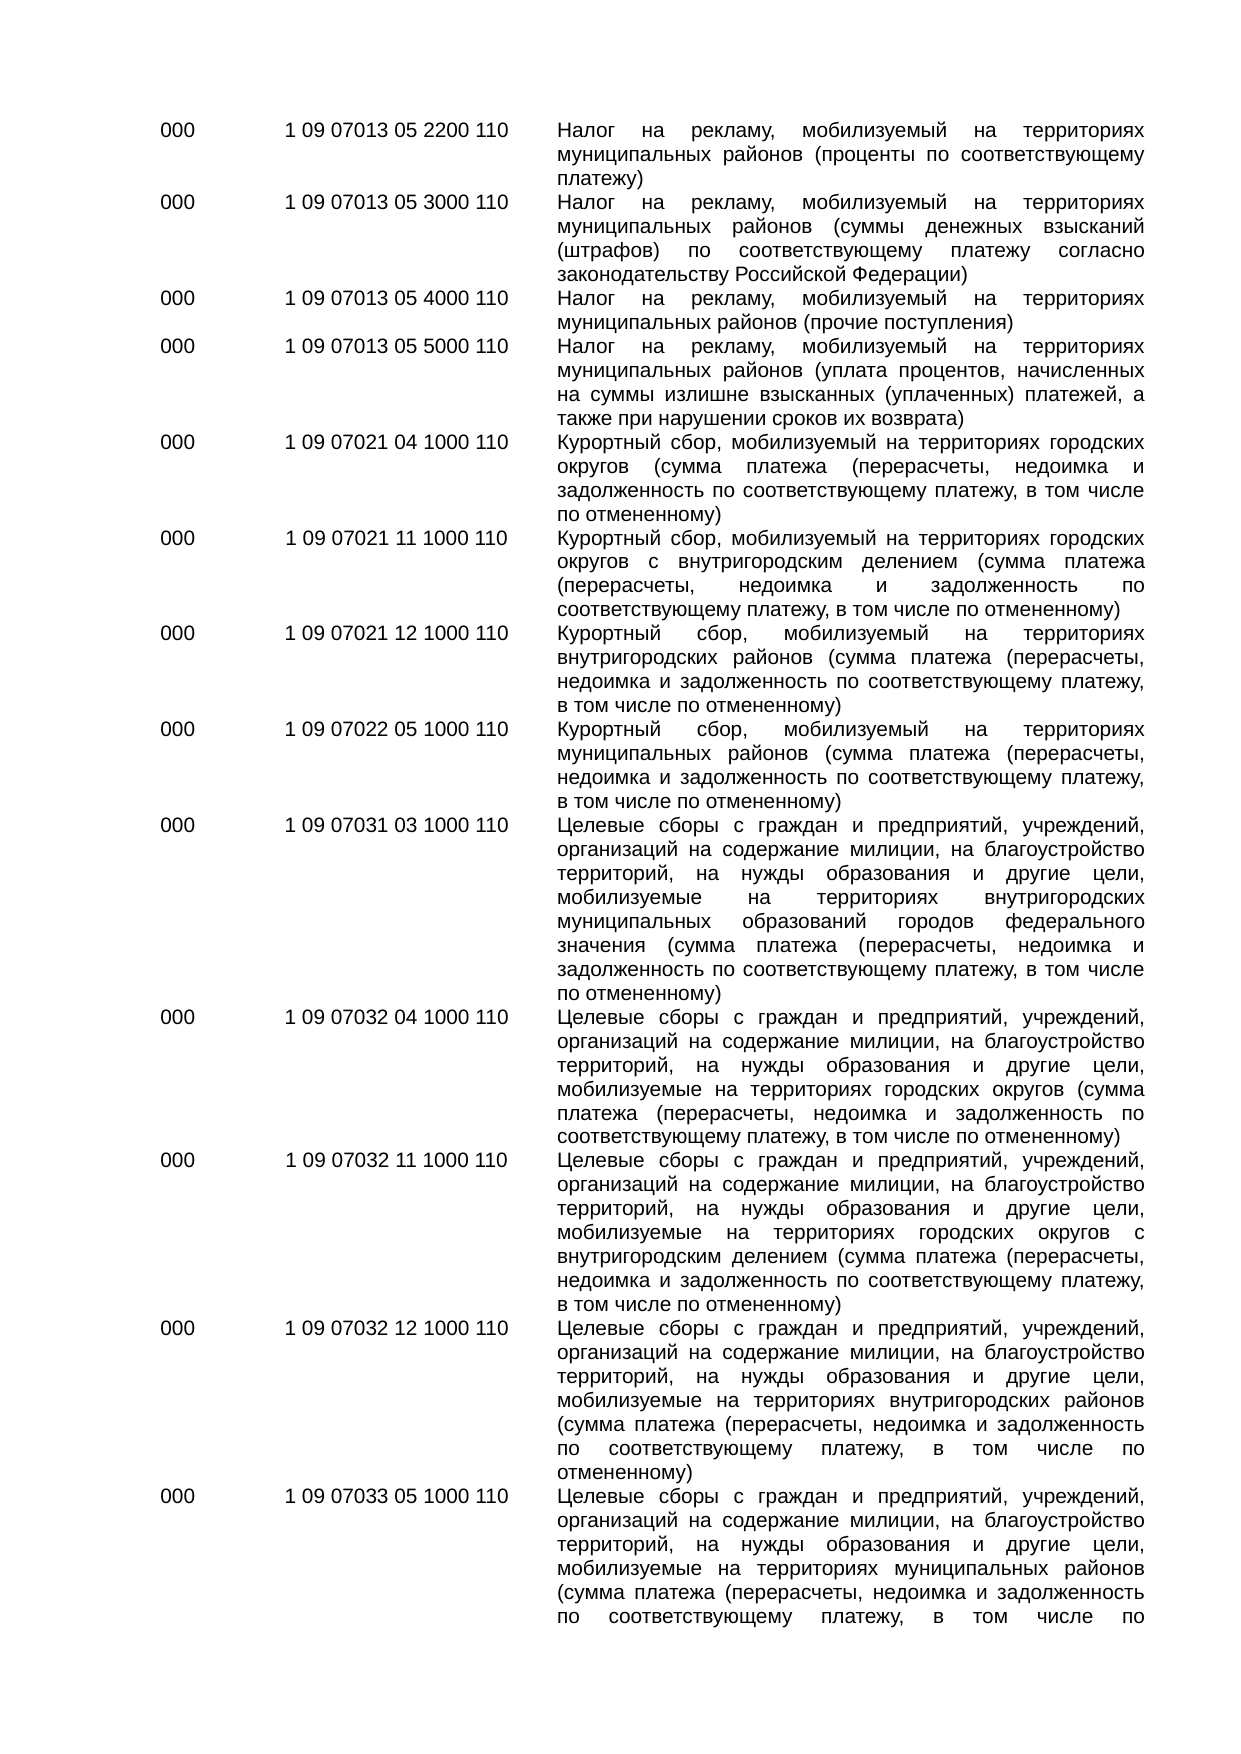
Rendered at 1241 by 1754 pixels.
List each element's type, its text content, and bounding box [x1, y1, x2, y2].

table_cell 000 [118, 621, 237, 717]
table_cell 000 [118, 813, 237, 1004]
table_cell 1 09 07013 05 5000 110 [237, 334, 556, 429]
table_cell 1 09 07032 12 1000 110 [237, 1316, 556, 1484]
table_cell 1 09 07021 11 1000 110 [237, 525, 556, 621]
table_cell 1 09 07021 12 1000 110 [237, 621, 556, 717]
table_cell 1 09 07013 05 4000 110 [237, 286, 556, 334]
table_cell 000 [118, 430, 237, 525]
table_cell 000 [118, 190, 237, 286]
table_cell Целевые сборы с граждан и предприятий, учреждений, организаций на содержание милиции, на благоустройство территорий, на нужды образования и другие цели, мобилизуемые на территориях внутригородских муниципальных образований городов федерального значения (сумма платежа (перерасчеты, недоимка и задолженность по соответствующему платежу, в том числе по отмененному) [556, 813, 1146, 1004]
table_cell 000 [118, 118, 237, 190]
table_cell 000 [118, 525, 237, 621]
table_cell 1 09 07032 04 1000 110 [237, 1005, 556, 1148]
table_cell 000 [118, 1316, 237, 1484]
table_cell Налог на рекламу, мобилизуемый на территориях муниципальных районов (прочие поступления) [556, 286, 1146, 334]
table_cell 1 09 07013 05 2200 110 [237, 118, 556, 190]
table_cell 1 09 07013 05 3000 110 [237, 190, 556, 286]
table_cell Целевые сборы с граждан и предприятий, учреждений, организаций на содержание милиции, на благоустройство территорий, на нужды образования и другие цели, мобилизуемые на территориях городских округов (сумма платежа (перерасчеты, недоимка и задолженность по соответствующему платежу, в том числе по отмененному) [556, 1005, 1146, 1148]
table_cell 1 09 07022 05 1000 110 [237, 717, 556, 813]
table_cell Курортный сбор, мобилизуемый на территориях городских округов (сумма платежа (перерасчеты, недоимка и задолженность по соответствующему платежу, в том числе по отмененному) [556, 430, 1146, 525]
table_cell 000 [118, 1005, 237, 1148]
table_cell Курортный сбор, мобилизуемый на территориях городских округов с внутригородским делением (сумма платежа (перерасчеты, недоимка и задолженность по соответствующему платежу, в том числе по отмененному) [556, 525, 1146, 621]
table_cell Налог на рекламу, мобилизуемый на территориях муниципальных районов (уплата процентов, начисленных на суммы излишне взысканных (уплаченных) платежей, а также при нарушении сроков их возврата) [556, 334, 1146, 429]
table_cell 000 [118, 1484, 237, 1627]
table_cell 1 09 07021 04 1000 110 [237, 430, 556, 525]
table_cell 1 09 07031 03 1000 110 [237, 813, 556, 1004]
table_cell Целевые сборы с граждан и предприятий, учреждений, организаций на содержание милиции, на благоустройство территорий, на нужды образования и другие цели, мобилизуемые на территориях внутригородских районов (сумма платежа (перерасчеты, недоимка и задолженность по соответствующему платежу, в том числе по отмененному) [556, 1316, 1146, 1484]
table_cell Налог на рекламу, мобилизуемый на территориях муниципальных районов (суммы денежных взысканий (штрафов) по соответствующему платежу согласно законодательству Российской Федерации) [556, 190, 1146, 286]
table_cell Налог на рекламу, мобилизуемый на территориях муниципальных районов (проценты по соответствующему платежу) [556, 118, 1146, 190]
table_cell 000 [118, 717, 237, 813]
table_cell Курортный сбор, мобилизуемый на территориях внутригородских районов (сумма платежа (перерасчеты, недоимка и задолженность по соответствующему платежу, в том числе по отмененному) [556, 621, 1146, 717]
table_cell 000 [118, 286, 237, 334]
table_cell Целевые сборы с граждан и предприятий, учреждений, организаций на содержание милиции, на благоустройство территорий, на нужды образования и другие цели, мобилизуемые на территориях городских округов с внутригородским делением (сумма платежа (перерасчеты, недоимка и задолженность по соответствующему платежу, в том числе по отмененному) [556, 1148, 1146, 1316]
table_cell 000 [118, 1148, 237, 1316]
table_cell Курортный сбор, мобилизуемый на территориях муниципальных районов (сумма платежа (перерасчеты, недоимка и задолженность по соответствующему платежу, в том числе по отмененному) [556, 717, 1146, 813]
table_cell Целевые сборы с граждан и предприятий, учреждений, организаций на содержание милиции, на благоустройство территорий, на нужды образования и другие цели, мобилизуемые на территориях муниципальных районов (сумма платежа (перерасчеты, недоимка и задолженность по соответствующему платежу, в том числе по [556, 1484, 1146, 1627]
table_cell 1 09 07032 11 1000 110 [237, 1148, 556, 1316]
table_cell 000 [118, 334, 237, 429]
table_cell 1 09 07033 05 1000 110 [237, 1484, 556, 1627]
